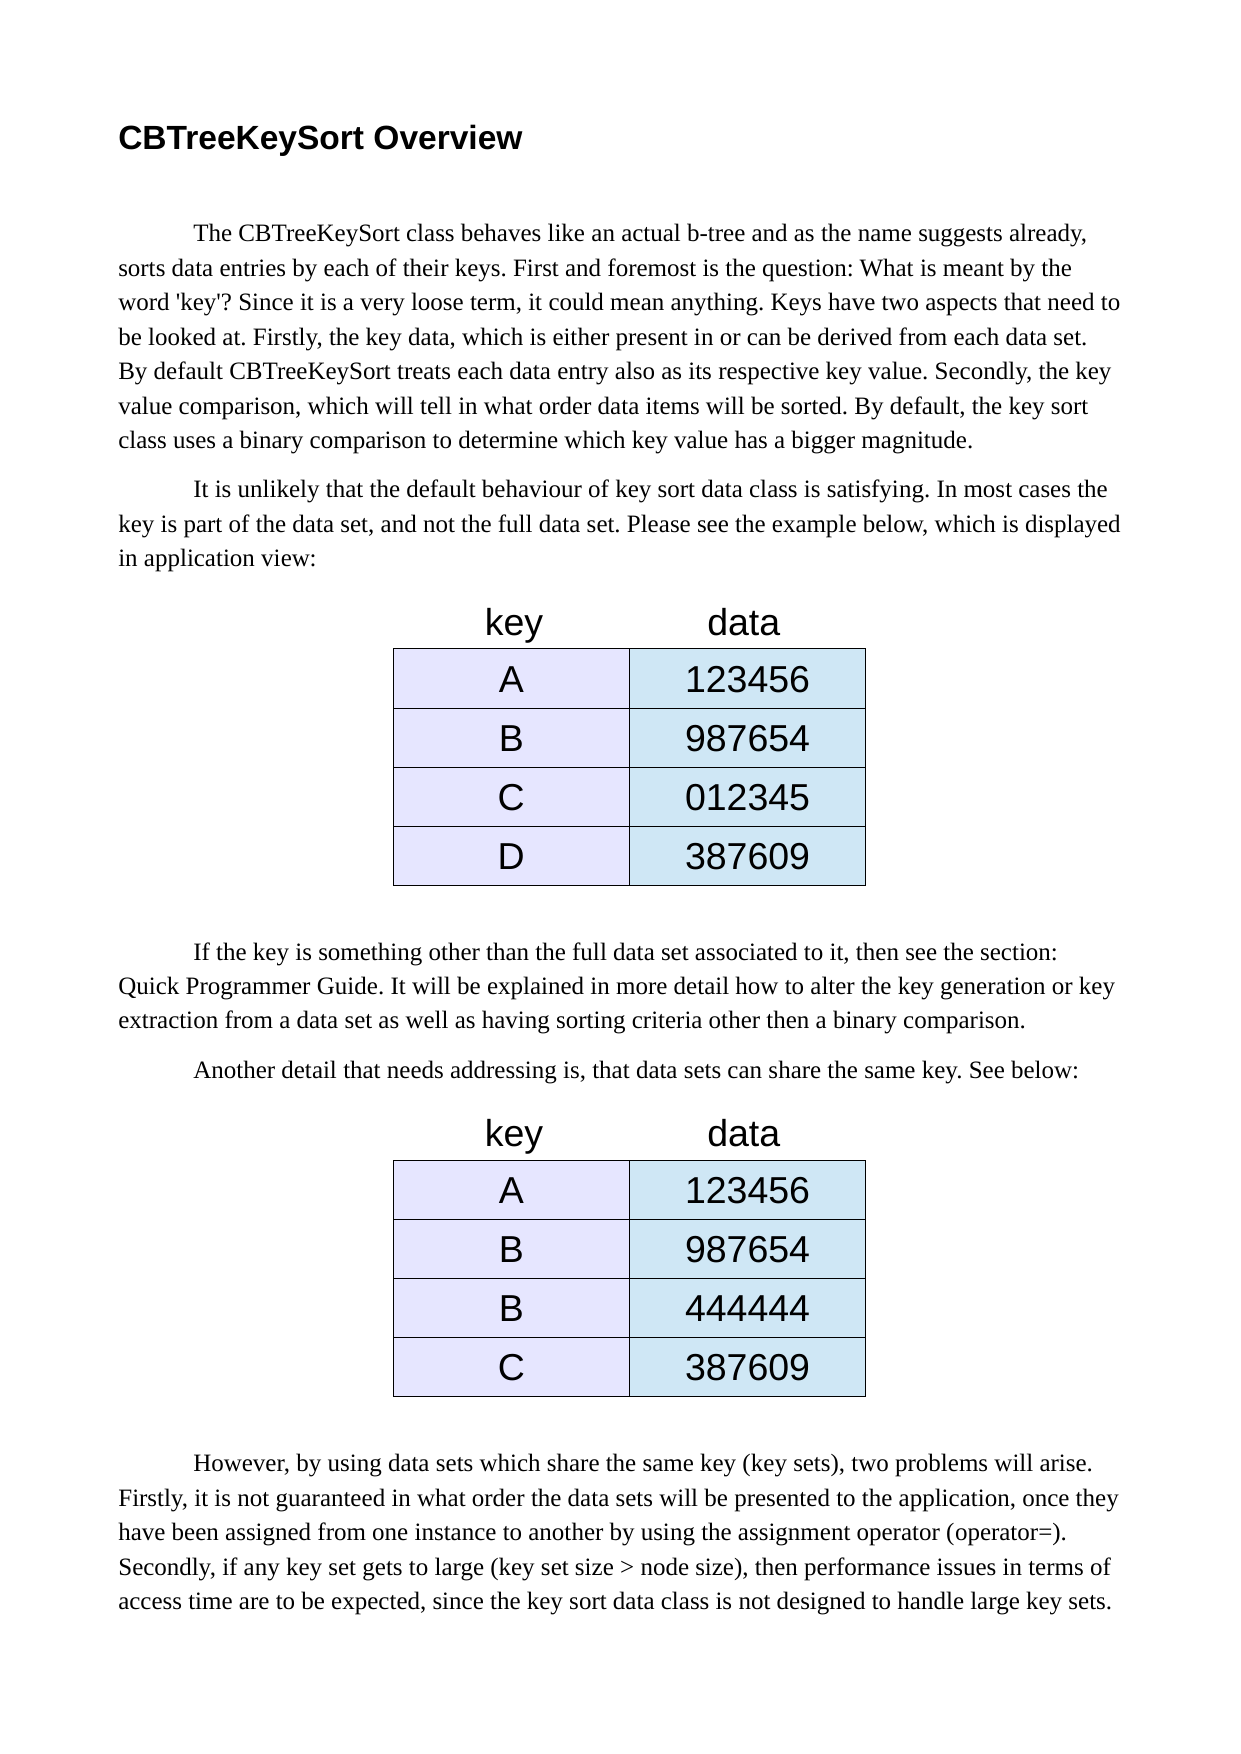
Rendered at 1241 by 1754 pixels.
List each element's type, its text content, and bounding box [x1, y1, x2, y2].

table_header [118, 592, 1122, 888]
subtitle CBTreeKeySort Overview [118, 118, 1122, 157]
text However, by using data sets which share the same key (key sets), two problems will arise. Firstly, it is not guaranteed in what order the data sets will be presented to the application, once they have been assigned from one instance to another by using the assignment operator (operator=). Secondly, if any key set gets to large (key set size > node size), then performance issues in terms of access time are to be expected, since the key sort data class is not designed to handle large key sets. [118, 1448, 1122, 1615]
text It is unlikely that the default behaviour of key sort data class is satisfying. In most cases the key is part of the data set, and not the full data set. Please see the example below, which is displayed in application view: [118, 474, 1122, 572]
text If the key is something other than the full data set associated to it, then see the section: Quick Programmer Guide. It will be explained in more detail how to alter the key generation or key extraction from a data set as well as having sorting criteria other then a binary comparison. [118, 937, 1122, 1034]
table_header [118, 1104, 1122, 1399]
text The CBTreeKeySort class behaves like an actual b-tree and as the name suggests already, sorts data entries by each of their keys. First and foremost is the question: What is meant by the word 'key'? Since it is a very loose term, it could mean anything. Keys have two aspects that need to be looked at. Firstly, the key data, which is either present in or can be derived from each data set. By default CBTreeKeySort treats each data entry also as its respective key value. Secondly, the key value comparison, which will tell in what order data items will be sorted. By default, the key sort class uses a binary comparison to determine which key value has a bigger magnitude. [118, 218, 1122, 454]
text Another detail that needs addressing is, that data sets can share the same key. See below: [118, 1055, 1122, 1083]
